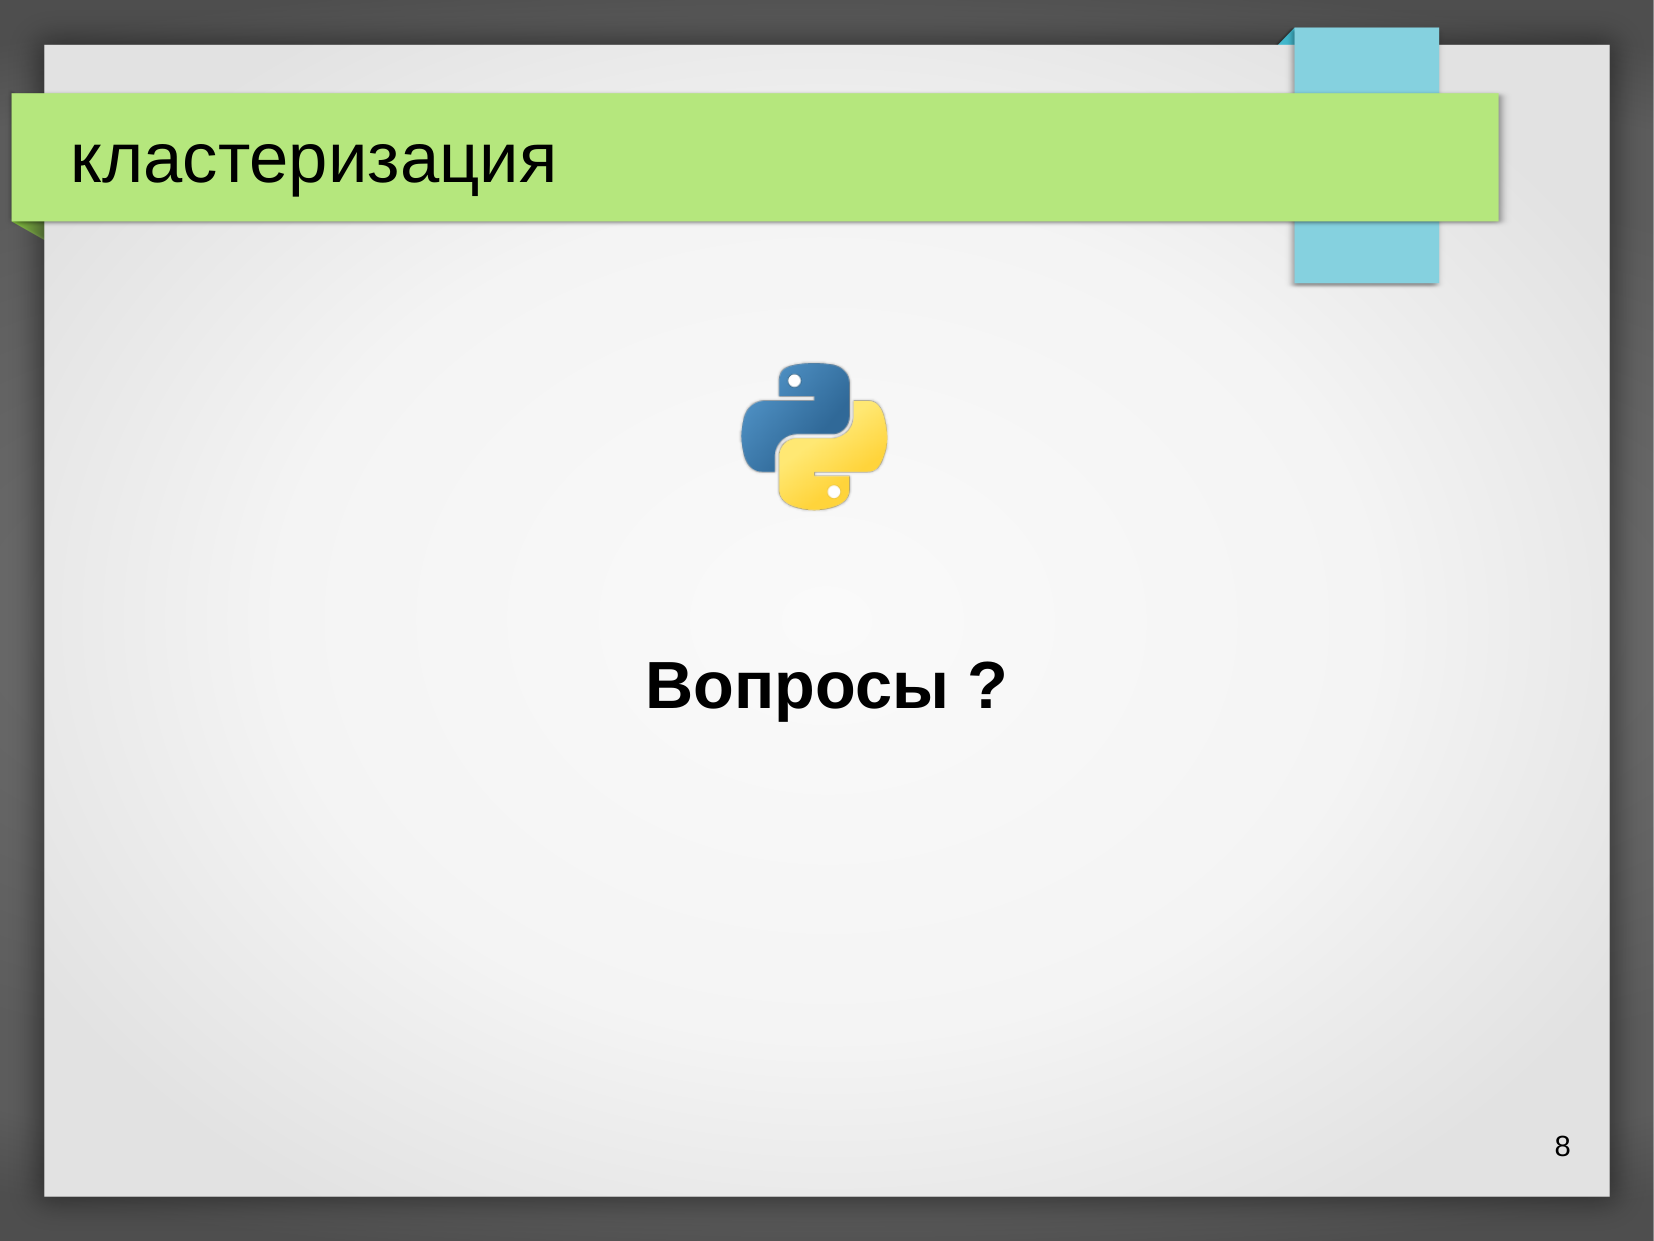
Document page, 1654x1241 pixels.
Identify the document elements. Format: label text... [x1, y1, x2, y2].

subtitle Вопросы ? [82, 236, 1571, 1134]
picture [0, 0, 1654, 1241]
title кластеризация [70, 118, 1205, 199]
